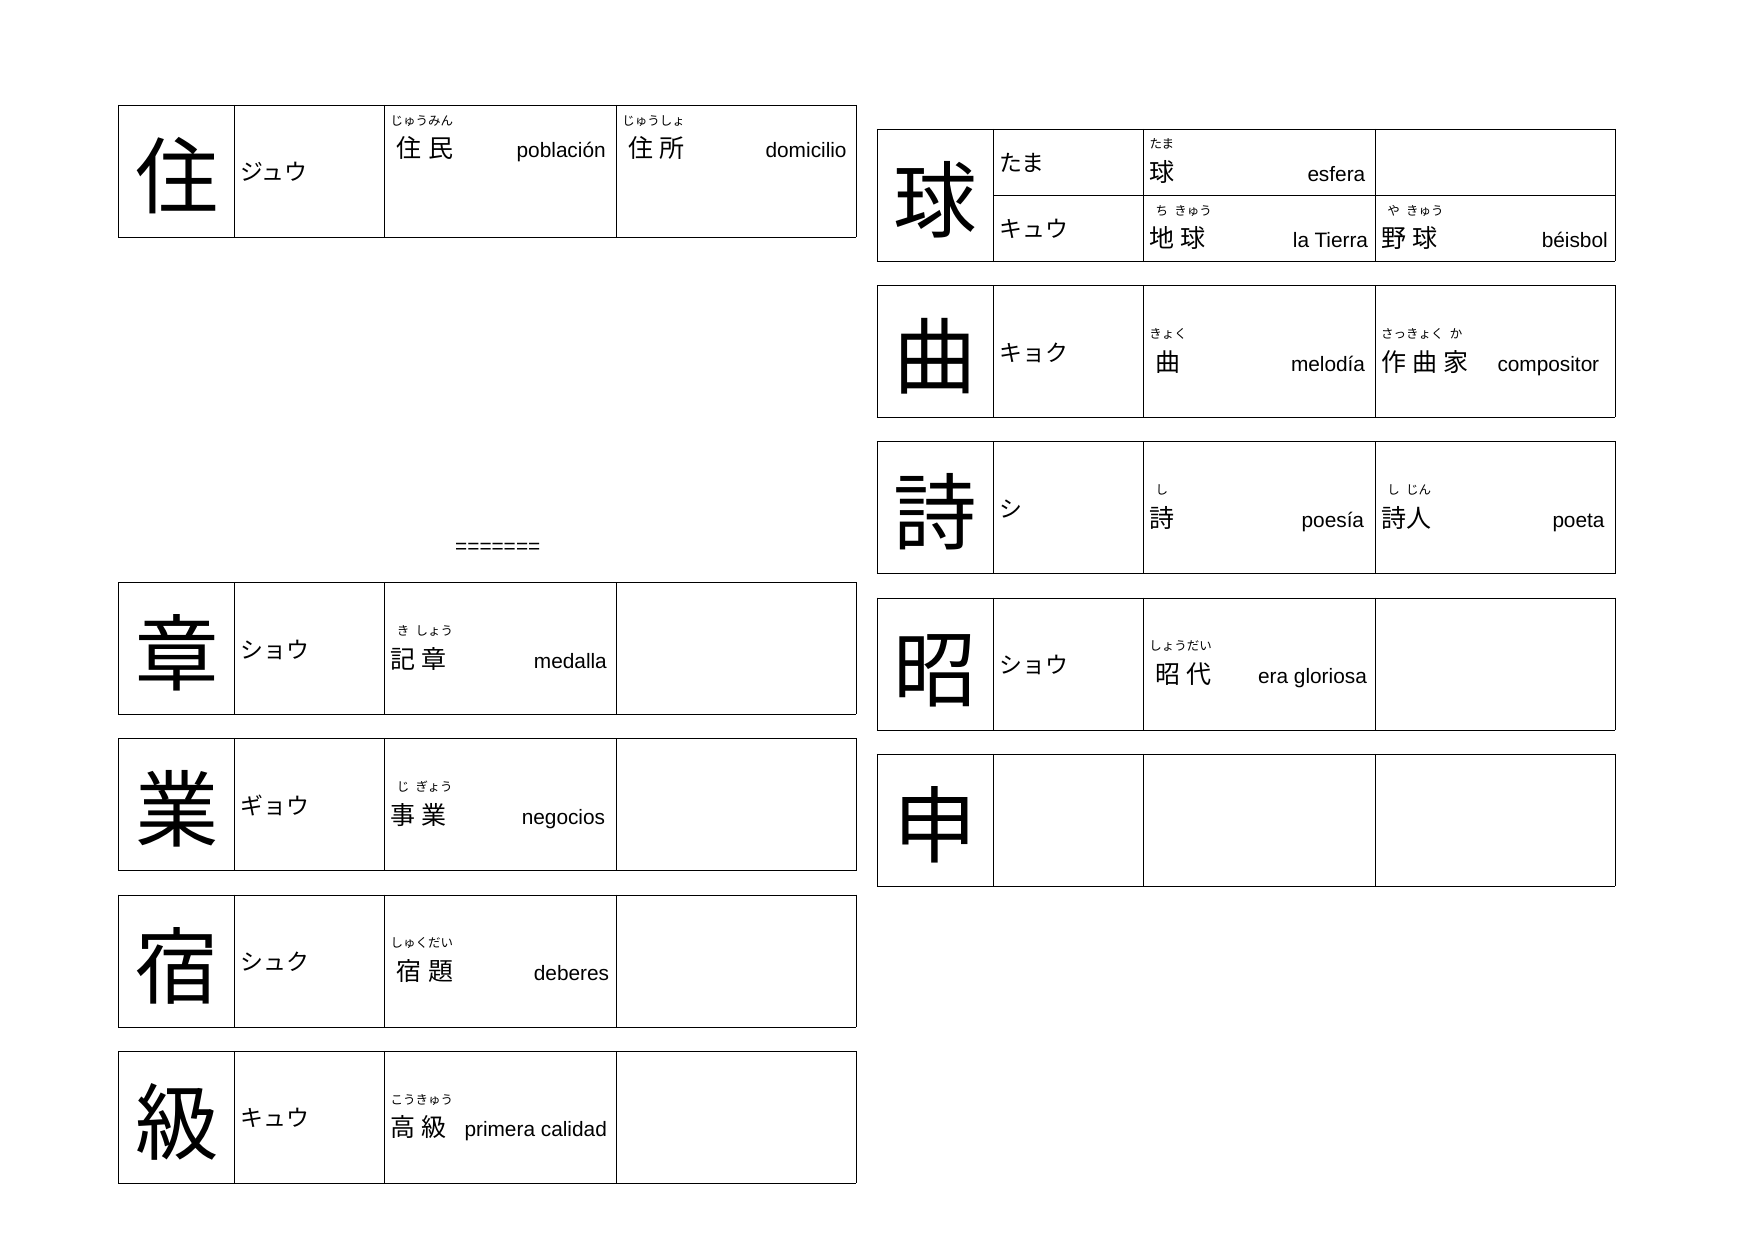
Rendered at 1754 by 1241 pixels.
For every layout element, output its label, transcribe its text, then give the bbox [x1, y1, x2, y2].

table_header 昭しょう代だい era gloriosa [1144, 599, 1375, 729]
table_header [1376, 599, 1615, 729]
table_header 章 [119, 583, 234, 714]
table_header 業 [119, 739, 234, 870]
table_header 球 [878, 130, 993, 261]
table_header [617, 739, 856, 870]
table_header シュク [235, 896, 384, 1027]
table_header キョク [994, 286, 1143, 417]
table_header キュウ [235, 1052, 384, 1183]
table_header [617, 583, 856, 714]
table_cell 住じゅう所しょ domicilio [617, 106, 856, 237]
table_header ショウ [235, 583, 384, 714]
table_header 事じ業ぎょう negocios [385, 739, 616, 870]
table_header 宿 [119, 896, 234, 1027]
table_header [617, 896, 856, 1027]
table_header 昭 [878, 599, 993, 729]
table_header 級 [119, 1052, 234, 1183]
table_header 球たま esfera [1144, 130, 1375, 194]
table_header 曲きょく melodía [1144, 286, 1375, 417]
table_cell キュウ [994, 196, 1143, 261]
table_header [1144, 755, 1375, 886]
table_header 申 [878, 755, 993, 886]
table_cell 野や球きゅう béisbol [1376, 196, 1615, 261]
table_header ショウ [994, 599, 1143, 729]
table_header 詩 [878, 442, 993, 573]
table_cell ジュウ [235, 106, 384, 237]
table_header たま [994, 130, 1143, 194]
table_header 住 [119, 106, 234, 237]
table_header 詩し人じん poeta [1376, 442, 1615, 573]
table_header [1376, 130, 1615, 194]
table_header 宿しゅく題だい deberes [385, 896, 616, 1027]
table_header 高こう級きゅう primera calidad [385, 1052, 616, 1183]
text ======= [118, 534, 877, 558]
table_header 曲 [878, 286, 993, 417]
table_header 記き章しょう medalla [385, 583, 616, 714]
table_header ギョウ [235, 739, 384, 870]
table_header シ [994, 442, 1143, 573]
table_header 作さっ曲きょく家か compositor [1376, 286, 1615, 417]
table_cell 地ち球きゅう la Tierra [1144, 196, 1375, 261]
table_header [1376, 755, 1615, 886]
table_header [994, 755, 1143, 886]
table_header 詩し poesía [1144, 442, 1375, 573]
table_cell 住じゅう民みん población [385, 106, 616, 237]
table_header [617, 1052, 856, 1183]
